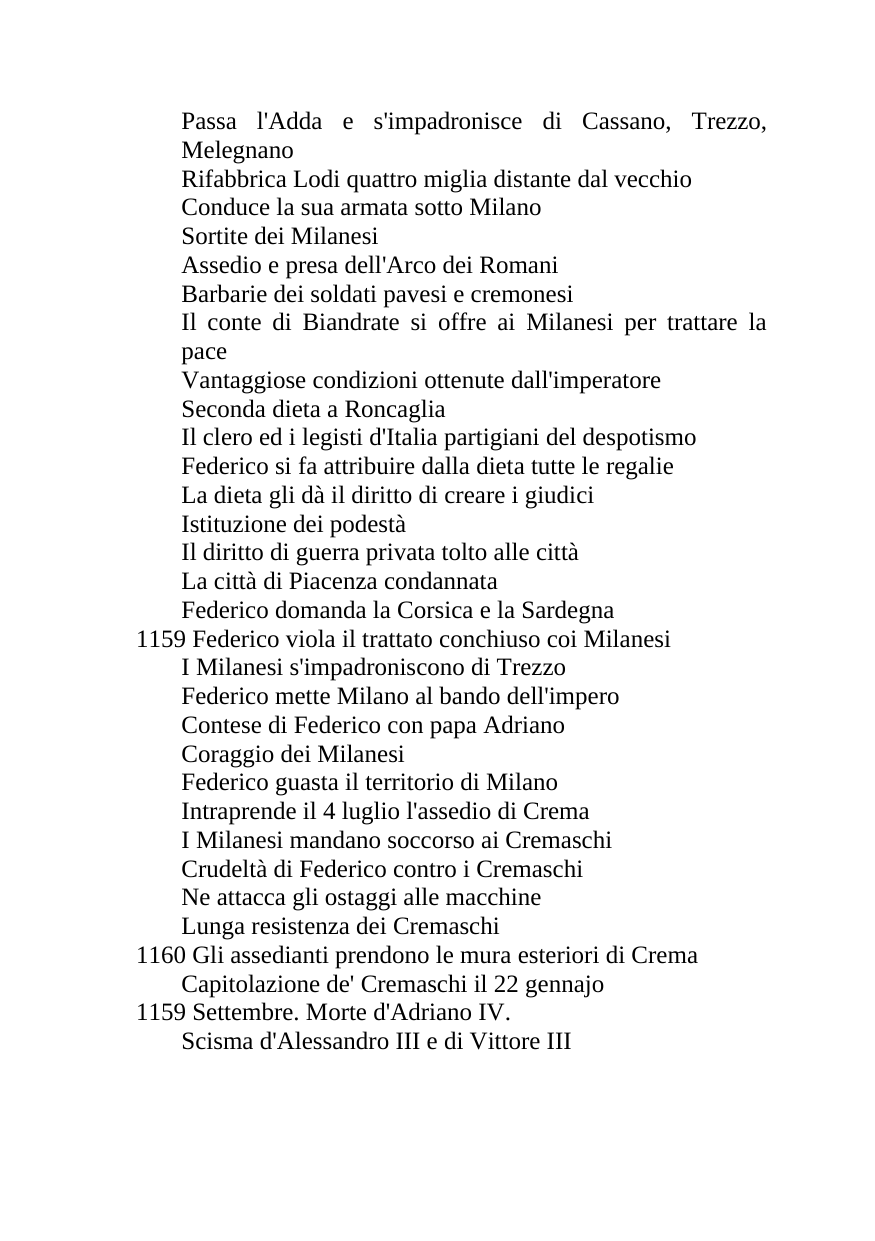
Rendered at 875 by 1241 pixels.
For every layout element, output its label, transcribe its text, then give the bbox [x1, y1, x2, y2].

text Federico mette Milano al bando dell'impero [181, 681, 768, 710]
text Rifabbrica Lodi quattro miglia distante dal vecchio [181, 164, 768, 192]
text Assedio e presa dell'Arco dei Romani [181, 250, 768, 279]
text 1159 Federico viola il trattato conchiuso coi Milanesi [106, 624, 768, 652]
text Barbarie dei soldati pavesi e cremonesi [181, 279, 768, 307]
text Federico domanda la Corsica e la Sardegna [181, 595, 768, 624]
text Il diritto di guerra privata tolto alle città [181, 537, 768, 566]
text Scisma d'Alessandro III e di Vittore III [181, 1026, 768, 1055]
text Il clero ed i legisti d'Italia partigiani del despotismo [181, 422, 768, 451]
text Crudeltà di Federico contro i Cremaschi [181, 854, 768, 882]
text Il conte di Biandrate si offre ai Milanesi per trattare la pace [181, 307, 768, 365]
text Passa l'Adda e s'impadronisce di Cassano, Trezzo, Melegnano [181, 106, 768, 164]
text 1159 Settembre. Morte d'Adriano IV. [106, 997, 768, 1026]
text Ne attacca gli ostaggi alle macchine [181, 882, 768, 911]
text I Milanesi s'impadroniscono di Trezzo [181, 652, 768, 681]
text I Milanesi mandano soccorso ai Cremaschi [181, 825, 768, 854]
text 1160 Gli assedianti prendono le mura esteriori di Crema [106, 940, 768, 969]
text Intraprende il 4 luglio l'assedio di Crema [181, 796, 768, 825]
text Capitolazione de' Cremaschi il 22 gennajo [181, 969, 768, 997]
text Federico si fa attribuire dalla dieta tutte le regalie [181, 451, 768, 480]
text La dieta gli dà il diritto di creare i giudici [181, 480, 768, 509]
text Federico guasta il territorio di Milano [181, 767, 768, 796]
text Conduce la sua armata sotto Milano [181, 192, 768, 221]
text Contese di Federico con papa Adriano [181, 710, 768, 739]
text Sortite dei Milanesi [181, 221, 768, 250]
text La città di Piacenza condannata [181, 566, 768, 595]
text Vantaggiose condizioni ottenute dall'imperatore [181, 365, 768, 394]
text Coraggio dei Milanesi [181, 739, 768, 767]
text Seconda dieta a Roncaglia [181, 394, 768, 422]
text Istituzione dei podestà [181, 509, 768, 537]
text Lunga resistenza dei Cremaschi [181, 911, 768, 940]
